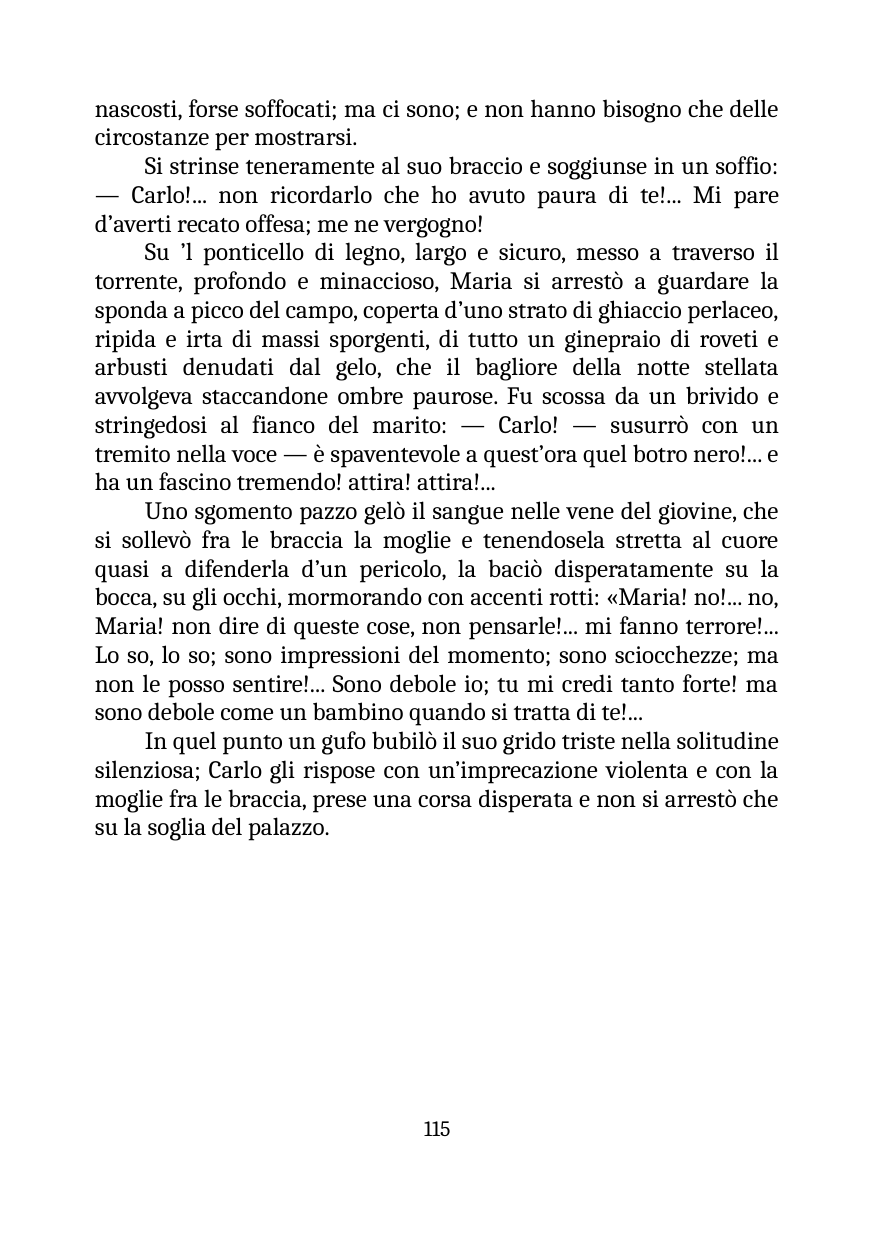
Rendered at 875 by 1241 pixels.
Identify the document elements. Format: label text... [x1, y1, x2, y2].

text nascosti, forse soffocati; ma ci sono; e non hanno bisogno che delle circostanze per mostrarsi. [94, 94, 779, 152]
text In quel punto un gufo bubilò il suo grido triste nella solitudine silenziosa; Carlo gli rispose con un’imprecazione violenta e con la moglie fra le braccia, prese una corsa disperata e non si arrestò che su la soglia del palazzo. [94, 727, 779, 842]
text Su ’l ponticello di legno, largo e sicuro, messo a traverso il torrente, profondo e minaccioso, Maria si arrestò a guardare la sponda a picco del campo, coperta d’uno strato di ghiaccio perlaceo, ripida e irta di massi sporgenti, di tutto un ginepraio di roveti e arbusti denudati dal gelo, che il bagliore della notte stellata avvolgeva staccandone ombre paurose. Fu scossa da un brivido e stringedosi al fianco del marito: — Carlo! — susurrò con un tremito nella voce — è spaventevole a quest’ora quel botro nero!... e ha un fascino tremendo! attira! attira!... [94, 238, 779, 497]
text Si strinse teneramente al suo braccio e soggiunse in un soffio: — Carlo!... non ricordarlo che ho avuto paura di te!... Mi pare d’averti recato offesa; me ne vergogno! [94, 152, 779, 238]
text Uno sgomento pazzo gelò il sangue nelle vene del giovine, che si sollevò fra le braccia la moglie e tenendosela stretta al cuore quasi a difenderla d’un pericolo, la baciò disperatamente su la bocca, su gli occhi, mormorando con accenti rotti: «Maria! no!... no, Maria! non dire di queste cose, non pensarle!... mi fanno terrore!... Lo so, lo so; sono impressioni del momento; sono sciocchezze; ma non le posso sentire!... Sono debole io; tu mi credi tanto forte! ma sono debole come un bambino quando si tratta di te!... [94, 497, 779, 727]
